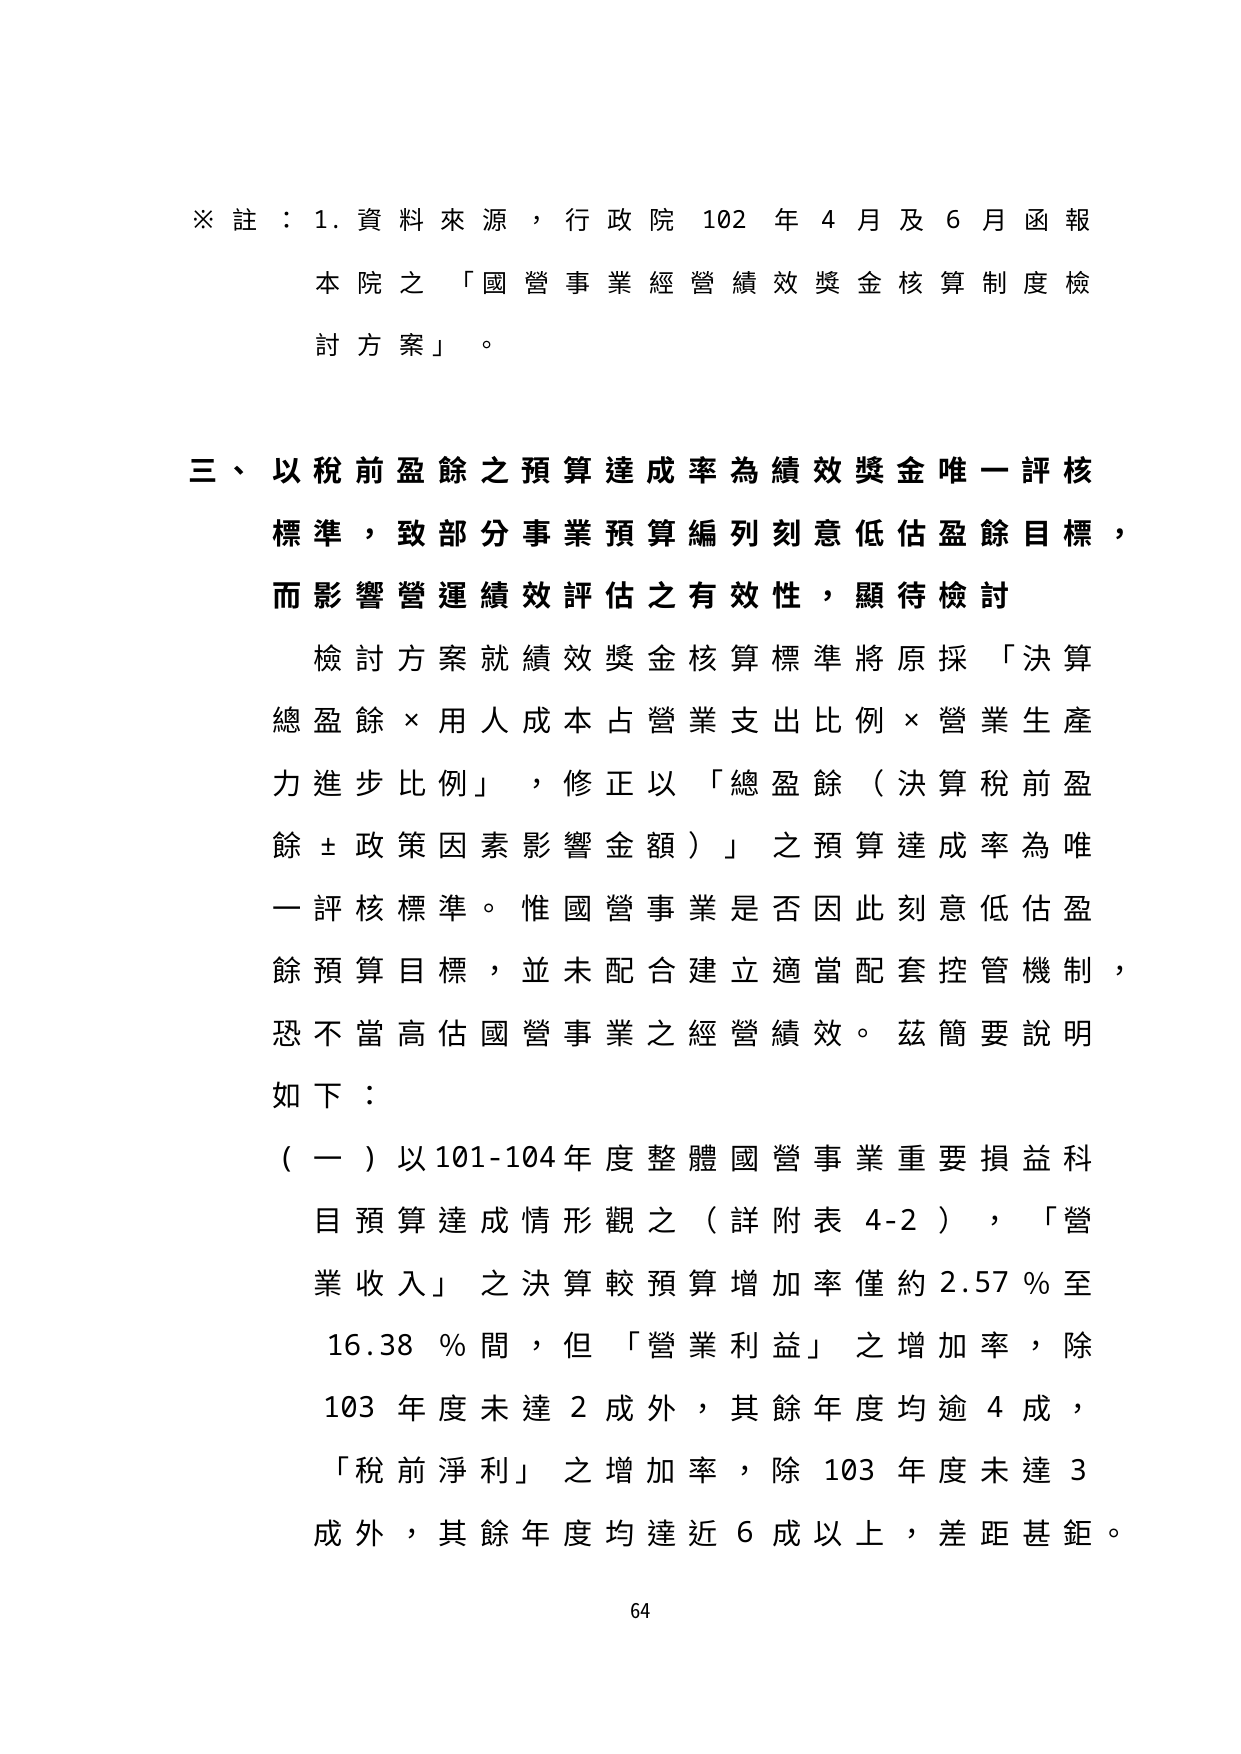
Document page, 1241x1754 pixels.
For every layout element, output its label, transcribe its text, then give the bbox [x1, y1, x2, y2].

text 檢討方案就績效獎金核算標準將原採「決算總盈餘×用人成本占營業支出比例×營業生產力進步比例」，修正以「總盈餘（決算稅前盈餘±政策因素影響金額）」之預算達成率為唯一評核標準。惟國營事業是否因此刻意低估盈餘預算目標，並未配合建立適當配套控管機制，恐不當高估國營事業之經營績效。茲簡要說明如下： [241, 615, 1099, 1115]
text ※註：1.資料來源，行政院102年4月及6月函報本院之「國營事業經營績效獎金核算制度檢討方案」。 [182, 177, 1099, 365]
text (一)以101-104年度整體國營事業重要損益科目預算達成情形觀之（詳附表4-2），「營業收入」之決算較預算增加率僅約2.57％至16.38％間，但「營業利益」之增加率，除103年度未達2成外，其餘年度均逾4成，「稅前淨利」之增加率，除103年度未達3成外，其餘年度均達近6成以上，差距甚鉅。 [241, 1115, 1099, 1552]
text 三、以稅前盈餘之預算達成率為績效獎金唯一評核標準，致部分事業預算編列刻意低估盈餘目標，而影響營運績效評估之有效性，顯待檢討 [182, 427, 1099, 615]
